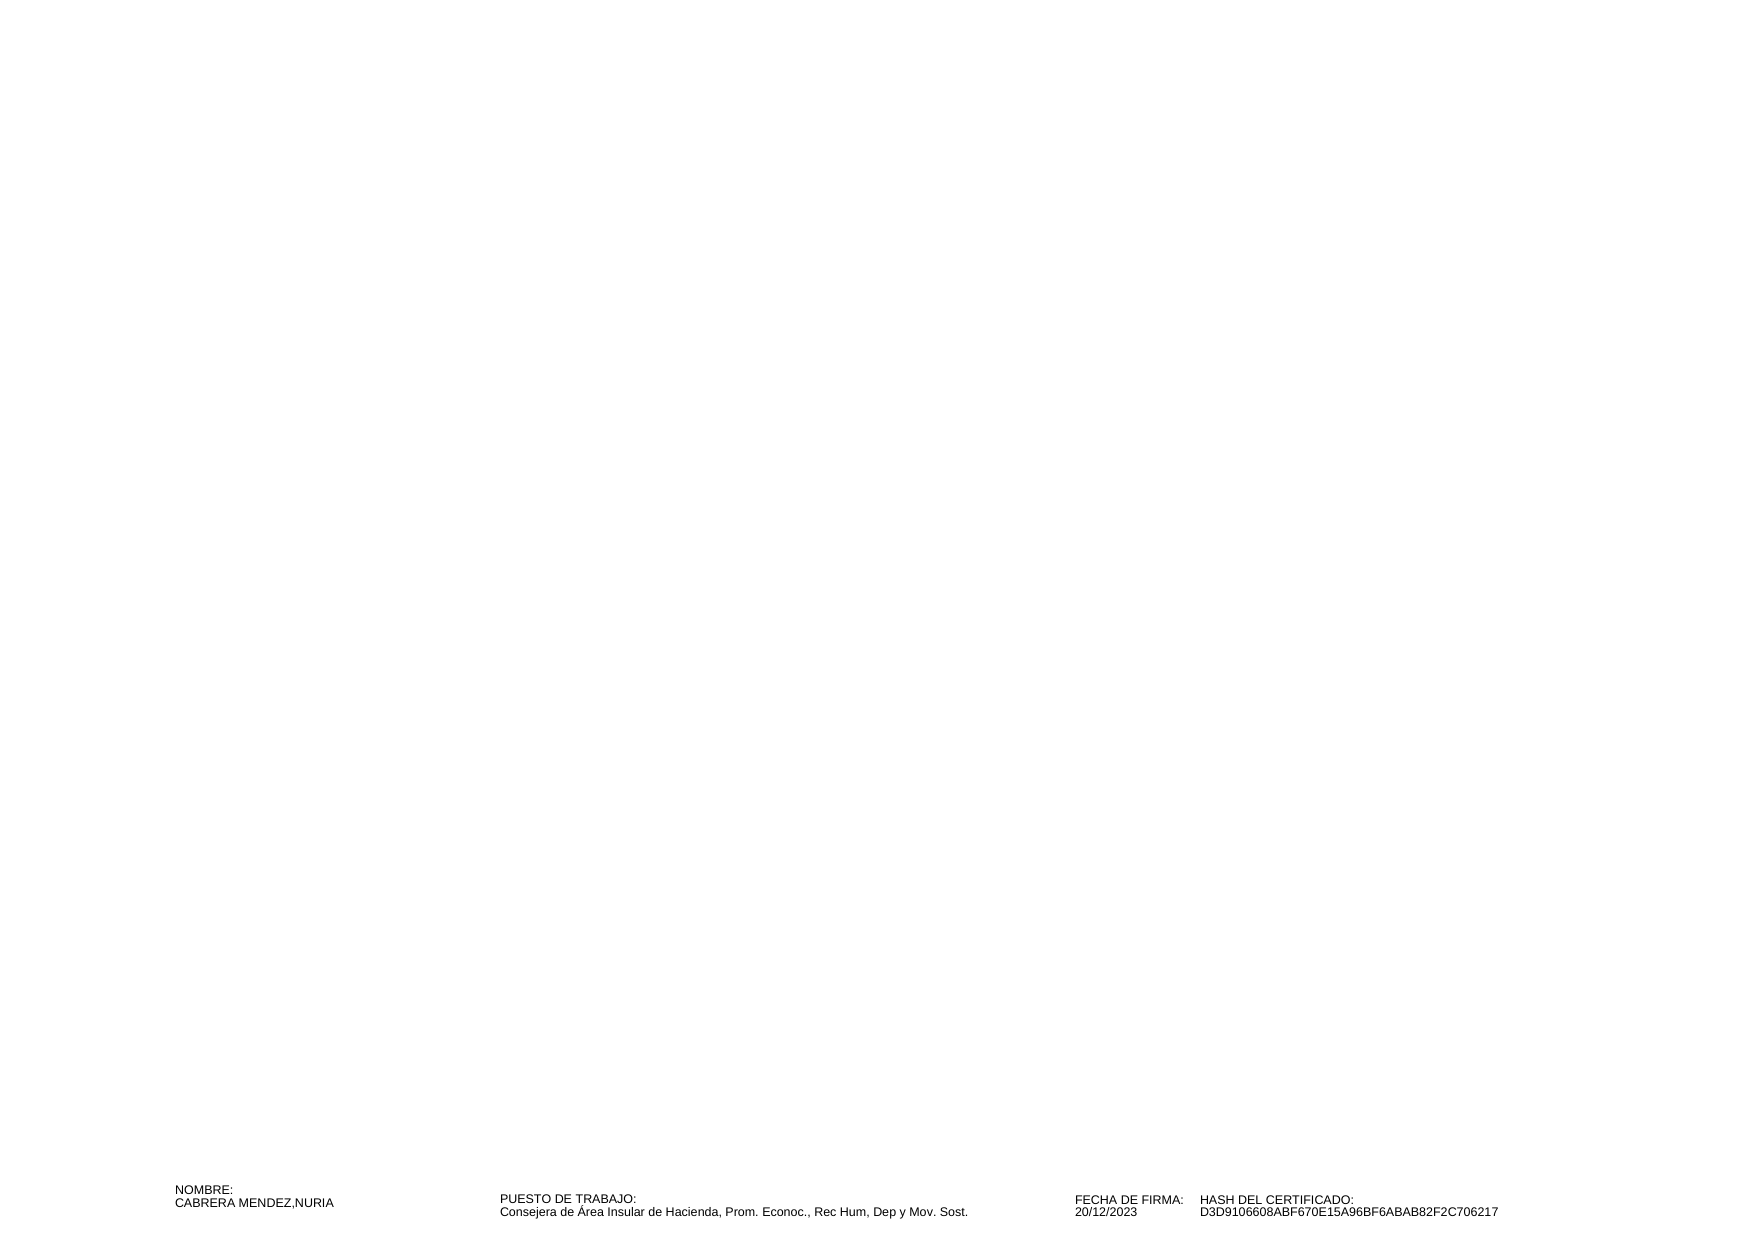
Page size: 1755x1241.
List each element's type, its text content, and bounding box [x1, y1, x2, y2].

text CABRERA MENDEZ,NURIA [175, 1197, 334, 1210]
text PUESTO DE TRABAJO: [500, 1192, 969, 1206]
text Consejera de Área Insular de Hacienda, Prom. Econoc., Rec Hum, Dep y Mov. Sost. [500, 1206, 969, 1219]
text NOMBRE: [74, 1183, 334, 1197]
text HASH DEL CERTIFICADO: D3D9106608ABF670E15A96BF6ABAB82F2C706217 [1200, 1194, 1499, 1219]
text FECHA DE FIRMA: 20/12/2023 [1075, 1194, 1184, 1219]
